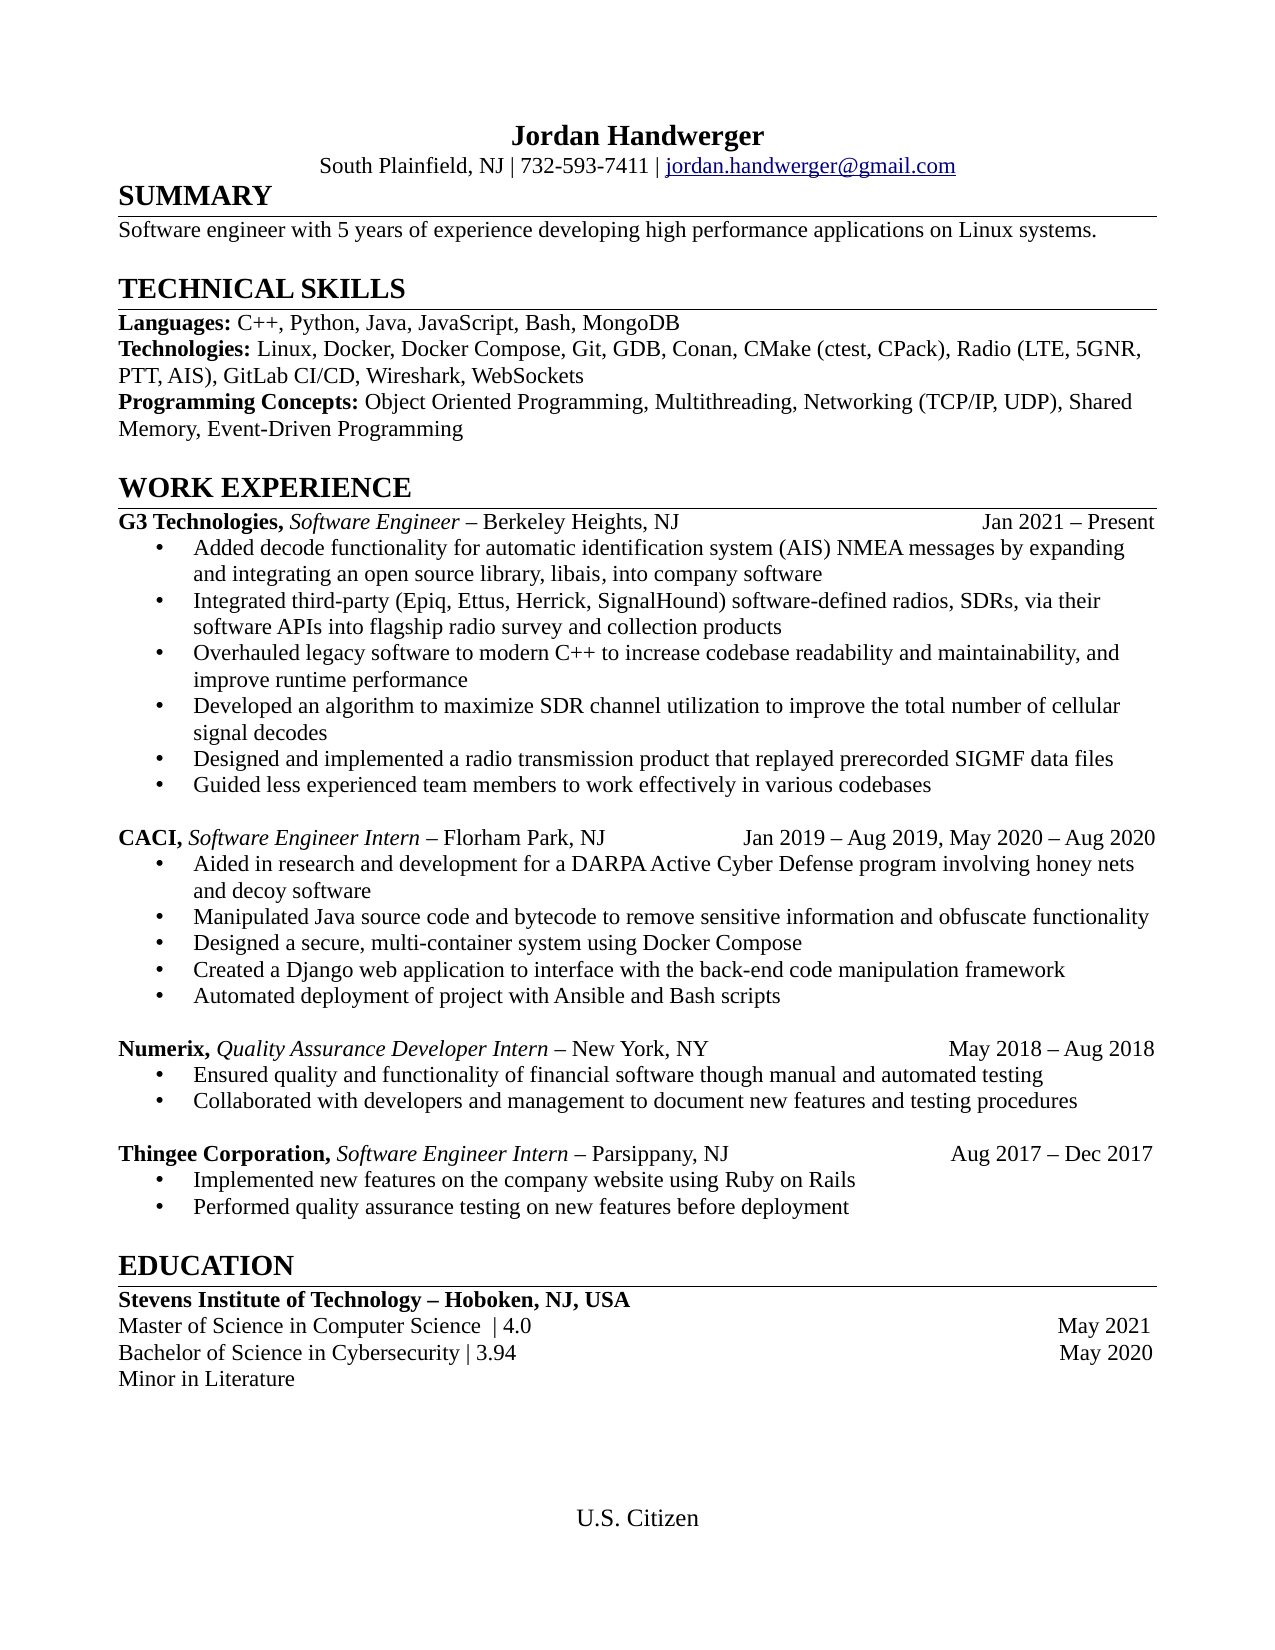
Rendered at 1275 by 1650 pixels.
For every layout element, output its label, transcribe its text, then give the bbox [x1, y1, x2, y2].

list Manipulated Java source code and bytecode to remove sensitive information and obfuscate functionality [156, 903, 1157, 929]
list Guided less experienced team members to work effectively in various codebases [156, 771, 1157, 798]
list Overhauled legacy software to modern C++ to increase codebase readability and maintainability, and improve runtime performance [156, 639, 1157, 692]
text Jordan Handwerger [118, 118, 1157, 152]
text Master of Science in Computer Science | 4.0 May 2021 [118, 1312, 1157, 1339]
list Implemented new features on the company website using Ruby on Rails [156, 1167, 1157, 1193]
text Languages: C++, Python, Java, JavaScript, Bash, MongoDB [118, 310, 1157, 336]
list Integrated third-party (Epiq, Ettus, Herrick, SignalHound) software-defined radios, SDRs, via their software APIs into flagship radio survey and collection products [156, 587, 1157, 639]
text WORK EXPERIENCE [118, 470, 1157, 508]
list Aided in research and development for a DARPA Active Cyber Defense program involving honey nets and decoy software [156, 850, 1157, 903]
text Bachelor of Science in Cybersecurity | 3.94 May 2020 [118, 1339, 1157, 1365]
text Minor in Literature [118, 1365, 1157, 1391]
list Collaborated with developers and management to document new features and testing procedures [156, 1087, 1157, 1114]
list Ensured quality and functionality of financial software though manual and automated testing [156, 1061, 1157, 1087]
text Numerix, Quality Assurance Developer Intern – New York, NY May 2018 – Aug 2018 [118, 1035, 1157, 1061]
text CACI, Software Engineer Intern – Florham Park, NJ Jan 2019 – Aug 2019, May 2020 – Aug 2020 [118, 824, 1157, 850]
text Technologies: Linux, Docker, Docker Compose, Git, GDB, Conan, CMake (ctest, CPack), Radio (LTE, 5GNR, PTT, AIS), GitLab CI/CD, Wireshark, WebSockets [118, 336, 1157, 388]
list Designed and implemented a radio transmission product that replayed prerecorded SIGMF data files [156, 745, 1157, 771]
list Added decode functionality for automatic identification system (AIS) NMEA messages by expanding and integrating an open source library, libais, into company software [156, 534, 1157, 587]
text G3 Technologies, Software Engineer – Berkeley Heights, NJ Jan 2021 – Present [118, 509, 1157, 534]
text SUMMARY [118, 178, 1157, 216]
list Designed a secure, multi-container system using Docker Compose [156, 929, 1157, 956]
text EDUCATION [118, 1248, 1157, 1286]
text Programming Concepts: Object Oriented Programming, Multithreading, Networking (TCP/IP, UDP), Shared Memory, Event-Driven Programming [118, 388, 1157, 441]
list Created a Django web application to interface with the back-end code manipulation framework [156, 956, 1157, 982]
list Developed an algorithm to maximize SDR channel utilization to improve the total number of cellular signal decodes [156, 692, 1157, 745]
text Software engineer with 5 years of experience developing high performance applications on Linux systems. [118, 217, 1157, 242]
text TECHNICAL SKILLS [118, 271, 1157, 309]
text South Plainfield, NJ | 732-593-7411 | jordan.handwerger@gmail.com [118, 152, 1157, 178]
text Stevens Institute of Technology – Hoboken, NJ, USA [118, 1287, 1157, 1312]
list Automated deployment of project with Ansible and Bash scripts [156, 982, 1157, 1008]
list Performed quality assurance testing on new features before deployment [156, 1193, 1157, 1219]
text Thingee Corporation, Software Engineer Intern – Parsippany, NJ Aug 2017 – Dec 2017 [118, 1140, 1157, 1167]
